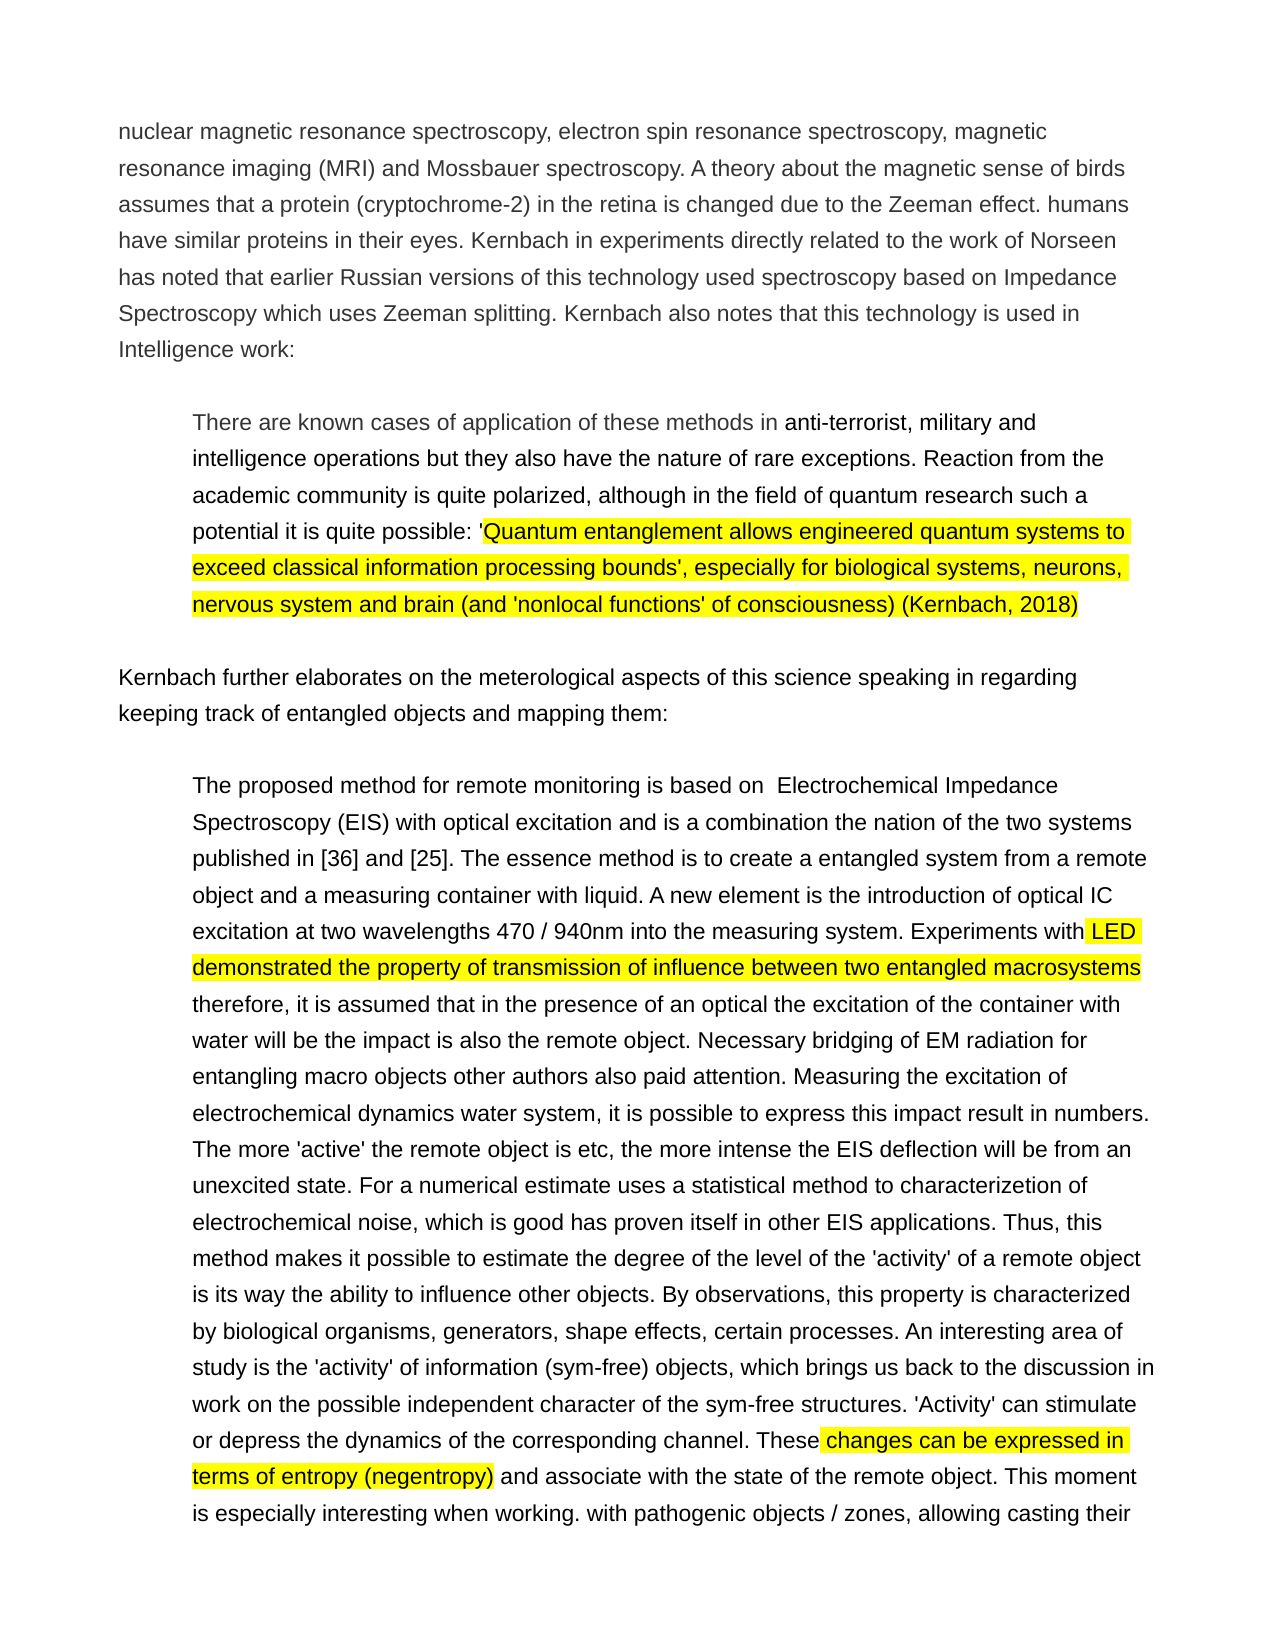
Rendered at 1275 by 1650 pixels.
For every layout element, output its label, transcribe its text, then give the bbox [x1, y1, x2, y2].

text There are known cases of application of these methods in anti-terrorist, military and intelligence operations but they also have the nature of rare exceptions. Reaction from the academic community is quite polarized, although in the field of quantum research such a potential it is quite possible: 'Quantum entanglement allows engineered quantum systems to exceed classical information processing bounds', especially for biological systems, neurons, nervous system and brain (and 'nonlocal functions' of consciousness) (Kernbach, 2018) [192, 409, 1157, 617]
text The proposed method for remote monitoring is based on Electrochemical Impedance Spectroscopy (EIS) with optical excitation and is a combination the nation of the two systems published in [36] and [25]. The essence method is to create a entangled system from a remote object and a measuring container with liquid. A new element is the introduction of optical IC excitation at two wavelengths 470 / 940nm into the measuring system. Experiments with LED demonstrated the property of transmission of influence between two entangled macrosystems therefore, it is assumed that in the presence of an optical the excitation of the container with water will be the impact is also the remote object. Necessary bridging of EM radiation for entangling macro objects other authors also paid attention. Measuring the excitation of electrochemical dynamics water system, it is possible to express this impact result in numbers. The more 'active' the remote object is etc, the more intense the EIS deflection will be from an unexcited state. For a numerical estimate uses a statistical method to characterizetion of electrochemical noise, which is good has proven itself in other EIS applications. Thus, this method makes it possible to estimate the degree of the level of the 'activity' of a remote object is its way the ability to influence other objects. By observations, this property is characterized by biological organisms, generators, shape effects, certain processes. An interesting area of study is the 'activity' of information (sym-free) objects, which brings us back to the discussion in work on the possible independent character of the sym-free structures. 'Activity' can stimulate or depress the dynamics of the corresponding channel. These changes can be expressed in terms of entropy (negentropy) and associate with the state of the remote object. This moment is especially interesting when working. with pathogenic objects / zones, allowing casting their [192, 772, 1157, 1526]
text nuclear magnetic resonance spectroscopy, electron spin resonance spectroscopy, magnetic resonance imaging (MRI) and Mossbauer spectroscopy. A theory about the magnetic sense of birds assumes that a protein (cryptochrome-2) in the retina is changed due to the Zeeman effect. humans have similar proteins in their eyes. Kernbach in experiments directly related to the work of Norseen has noted that earlier Russian versions of this technology used spectroscopy based on Impedance Spectroscopy which uses Zeeman splitting. Kernbach also notes that this technology is used in Intelligence work: [118, 118, 1157, 363]
text Kernbach further elaborates on the meterological aspects of this science speaking in regarding keeping track of entangled objects and mapping them: [118, 663, 1157, 726]
